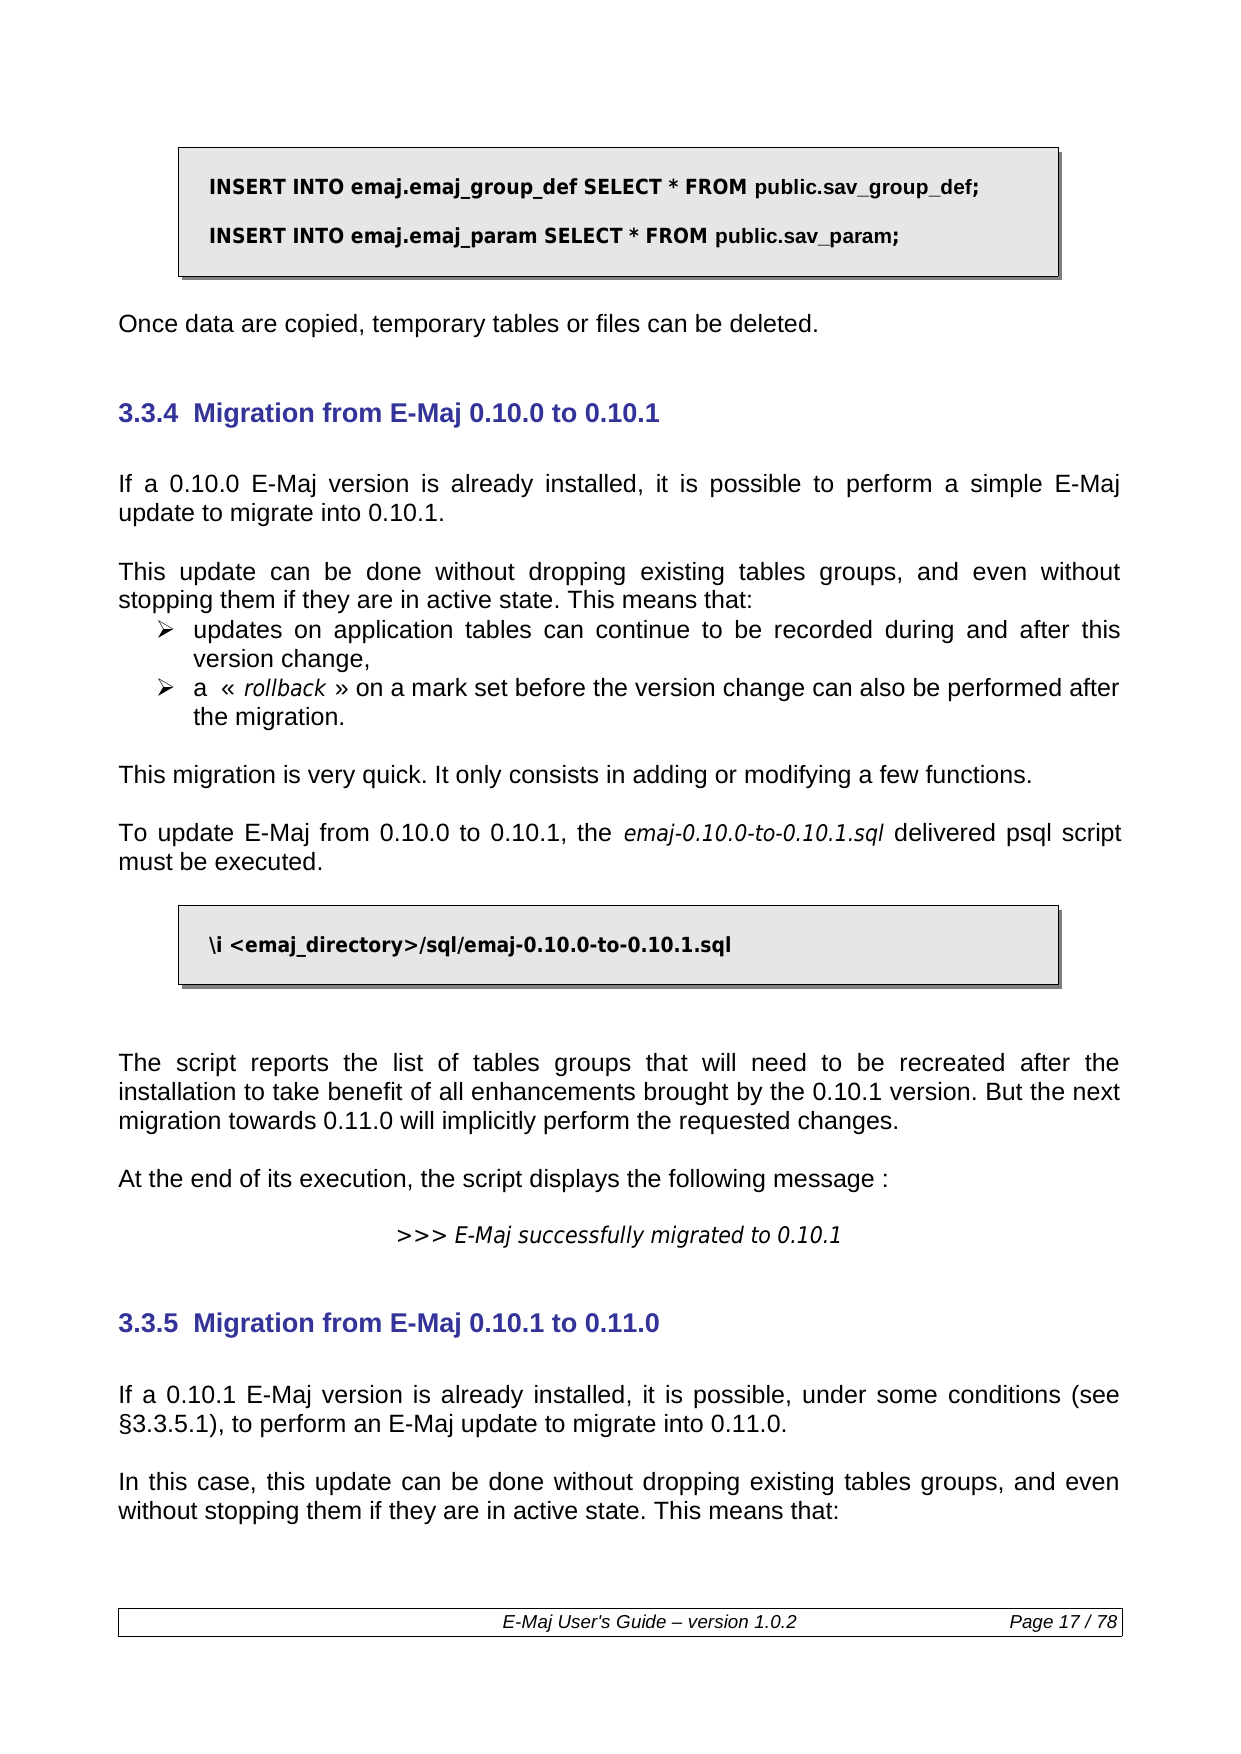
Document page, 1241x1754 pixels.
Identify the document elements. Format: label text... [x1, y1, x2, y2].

subtitle Migration from E-Maj 0.10.0 to 0.10.1 [118, 397, 1122, 428]
text At the end of its execution, the script displays the following message : [118, 1164, 1122, 1193]
text To update E-Maj from 0.10.0 to 0.10.1, the emaj-0.10.0-to-0.10.1.sql delivered psql script must be executed. [118, 818, 1122, 876]
list updates on application tables can continue to be recorded during and after this version change, [156, 614, 1122, 673]
text Once data are copied, temporary tables or files can be deleted. [118, 309, 1122, 338]
text INSERT INTO emaj.emaj_group_def SELECT * FROM public.sav_group_def; [179, 172, 1058, 196]
text If a 0.10.1 E-Maj version is already installed, it is possible, under some conditions (see §3.3.5.1), to perform an E-Maj update to migrate into 0.11.0. [118, 1379, 1122, 1438]
text This migration is very quick. It only consists in adding or modifying a few functions. [118, 760, 1122, 789]
text INSERT INTO emaj.emaj_param SELECT * FROM public.sav_param; [179, 221, 1058, 245]
text If a 0.10.0 E-Maj version is already installed, it is possible to perform a simple E-Maj update to migrate into 0.10.1. [118, 469, 1122, 527]
list a « rollback » on a mark set before the version change can also be performed after the migration. [156, 673, 1122, 731]
text >>> E-Maj successfully migrated to 0.10.1 [118, 1222, 1122, 1249]
text In this case, this update can be done without dropping existing tables groups, and even without stopping them if they are in active state. This means that: [118, 1467, 1122, 1525]
subtitle Migration from E-Maj 0.10.1 to 0.11.0 [118, 1307, 1122, 1338]
text \i <emaj_directory>/sql/emaj-0.10.0-to-0.10.1.sql [179, 929, 1058, 954]
text The script reports the list of tables groups that will need to be recreated after the installation to take benefit of all enhancements brought by the 0.10.1 version. But the next migration towards 0.11.0 will implicitly perform the requested changes. [118, 1047, 1122, 1134]
text This update can be done without dropping existing tables groups, and even without stopping them if they are in active state. This means that: [118, 556, 1122, 614]
